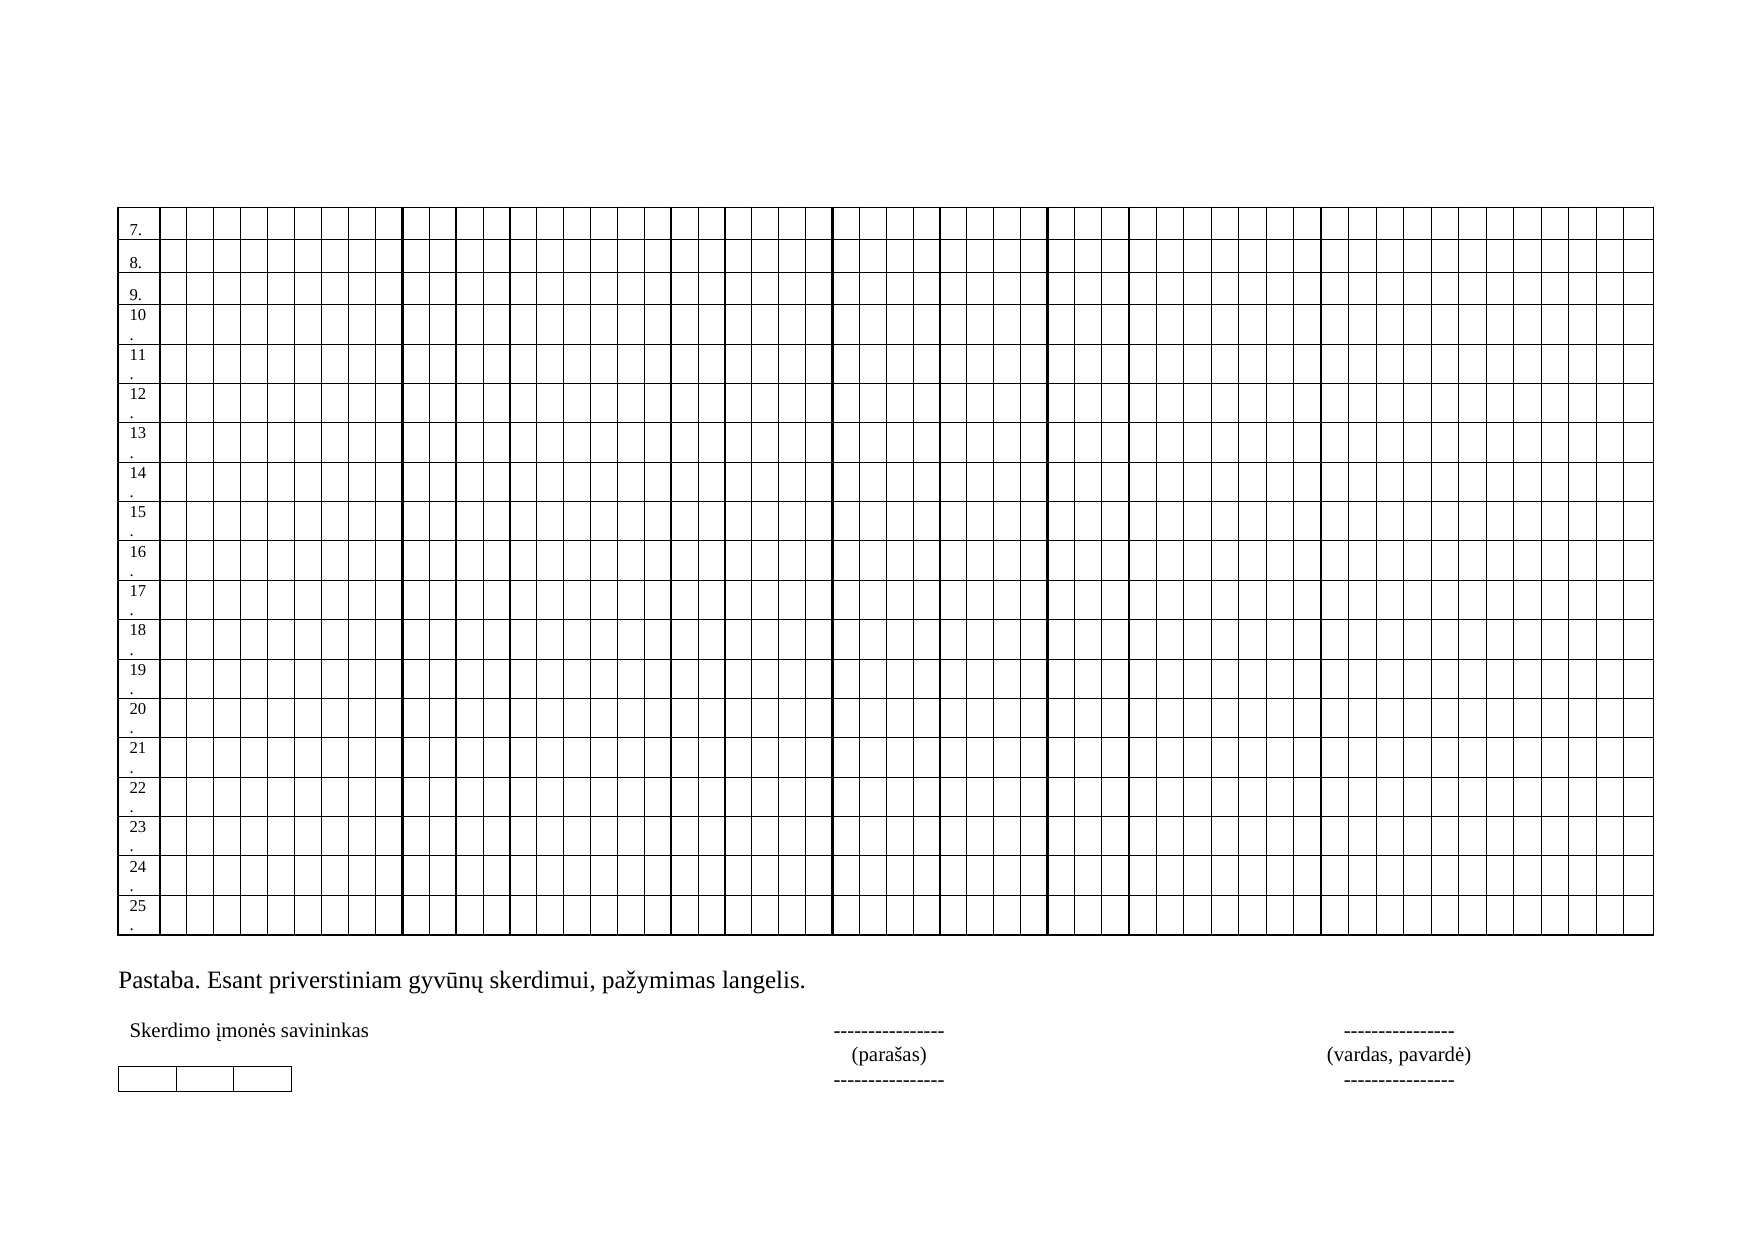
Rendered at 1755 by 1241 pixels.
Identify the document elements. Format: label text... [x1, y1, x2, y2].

table_cell [994, 896, 1020, 934]
table_cell [457, 541, 483, 580]
table_cell [1487, 620, 1513, 658]
table_cell [1487, 240, 1513, 272]
table_cell [511, 273, 536, 304]
table_cell [779, 384, 805, 422]
table_cell [1624, 208, 1653, 239]
table_cell [1239, 896, 1266, 934]
table_cell [994, 273, 1020, 304]
table_cell [1130, 384, 1156, 422]
table_cell [1459, 896, 1486, 934]
table_cell [457, 660, 483, 698]
table_cell [1144, 1066, 1653, 1091]
table_cell [1294, 778, 1320, 816]
table_cell [1569, 208, 1596, 239]
table_cell [457, 423, 483, 462]
table_cell [511, 699, 536, 737]
table_cell [404, 581, 429, 619]
table_cell [1184, 502, 1211, 540]
table_cell [1349, 738, 1376, 777]
table_cell [699, 541, 724, 580]
table_cell [268, 778, 294, 816]
table_cell [887, 620, 913, 658]
table_cell [1349, 581, 1376, 619]
table_cell [672, 856, 698, 895]
table_cell [241, 345, 267, 383]
table_cell [967, 423, 993, 462]
table_cell [914, 660, 939, 698]
table_cell [1267, 305, 1293, 343]
table_cell [752, 817, 778, 855]
table_cell [941, 502, 966, 540]
table_cell [1459, 620, 1486, 658]
table_cell [537, 384, 563, 422]
table_cell [1021, 660, 1046, 698]
table_cell [1157, 699, 1183, 737]
table_cell [1322, 384, 1348, 422]
table_cell [1624, 463, 1653, 501]
table_cell [161, 620, 186, 658]
table_cell [1184, 699, 1211, 737]
table_cell [349, 660, 375, 698]
table_cell [430, 463, 455, 501]
table_cell [699, 240, 724, 272]
table_cell [699, 345, 724, 383]
table_cell [322, 384, 348, 422]
table_cell [322, 581, 348, 619]
table_cell [1377, 240, 1403, 272]
table_cell [295, 581, 321, 619]
table_cell [1102, 273, 1128, 304]
table_cell [1624, 541, 1653, 580]
table_cell [1049, 660, 1074, 698]
table_cell [941, 778, 966, 816]
table_cell [672, 660, 698, 698]
table_cell [806, 384, 831, 422]
table_cell [1212, 896, 1238, 934]
table_cell [1021, 778, 1046, 816]
table_cell [860, 345, 886, 383]
table_cell [564, 502, 590, 540]
table_cell [1514, 856, 1541, 895]
table_cell [349, 305, 375, 343]
table_cell [161, 581, 186, 619]
table_cell [1459, 660, 1486, 698]
table_cell [699, 423, 724, 462]
table_cell [1459, 273, 1486, 304]
table_cell [1377, 345, 1403, 383]
table_cell [295, 699, 321, 737]
table_cell [618, 699, 644, 737]
table_cell [161, 896, 186, 934]
table_cell [457, 240, 483, 272]
table_cell [1569, 817, 1596, 855]
table_cell [914, 208, 939, 239]
table_cell [1487, 817, 1513, 855]
table_cell [1569, 778, 1596, 816]
table_cell [119, 1067, 176, 1091]
table_cell [1130, 305, 1156, 343]
table_cell [1349, 345, 1376, 383]
table_cell [1322, 345, 1348, 383]
table_cell [887, 273, 913, 304]
table_cell [645, 738, 670, 777]
table_cell [1267, 581, 1293, 619]
table_cell [1487, 423, 1513, 462]
table_cell [187, 896, 213, 934]
table_cell [1184, 581, 1211, 619]
table_cell [699, 660, 724, 698]
table_cell [564, 581, 590, 619]
table_cell [349, 581, 375, 619]
table_cell [1130, 856, 1156, 895]
table_cell [1075, 778, 1101, 816]
table_cell [404, 856, 429, 895]
table_cell [887, 738, 913, 777]
table_cell [1267, 778, 1293, 816]
table_cell [726, 273, 751, 304]
table_cell [806, 856, 831, 895]
table_cell [1487, 660, 1513, 698]
table_cell [1049, 896, 1074, 934]
table_cell [1404, 896, 1431, 934]
table_cell [1377, 541, 1403, 580]
table_cell [1432, 423, 1458, 462]
table_cell [349, 384, 375, 422]
table_cell [726, 463, 751, 501]
table_cell [591, 305, 617, 343]
table_cell 19. [119, 660, 159, 698]
table_cell [1267, 345, 1293, 383]
table_cell [806, 423, 831, 462]
table_cell [241, 817, 267, 855]
table_cell [591, 738, 617, 777]
table_cell [591, 463, 617, 501]
table_cell [1569, 541, 1596, 580]
table_cell 18. [119, 620, 159, 658]
table_cell [1514, 384, 1541, 422]
table_cell [1049, 581, 1074, 619]
table_cell [1021, 896, 1046, 934]
table_cell [1130, 423, 1156, 462]
table_cell [1294, 208, 1320, 239]
table_cell [1021, 541, 1046, 580]
table_cell [941, 699, 966, 737]
table_cell [941, 240, 966, 272]
table_cell 7. [119, 208, 159, 239]
table_cell [967, 541, 993, 580]
table_cell [1377, 778, 1403, 816]
table_cell [779, 817, 805, 855]
table_cell [1404, 463, 1431, 501]
table_cell [1624, 240, 1653, 272]
table_cell [1239, 738, 1266, 777]
table_cell [591, 620, 617, 658]
table_cell [645, 384, 670, 422]
table_cell [484, 305, 509, 343]
table_cell [187, 463, 213, 501]
table_cell [214, 423, 240, 462]
table_cell [1075, 620, 1101, 658]
table_cell [699, 620, 724, 658]
table_cell [241, 660, 267, 698]
table_cell [779, 208, 805, 239]
table_cell [376, 856, 401, 895]
table_cell [994, 345, 1020, 383]
table_cell [1049, 423, 1074, 462]
table_cell [295, 384, 321, 422]
table_cell [1514, 778, 1541, 816]
table_cell [1322, 423, 1348, 462]
table_cell [887, 384, 913, 422]
table_cell [1349, 423, 1376, 462]
table_cell [1624, 273, 1653, 304]
table_cell [430, 660, 455, 698]
table_cell [1569, 699, 1596, 737]
table_cell [779, 699, 805, 737]
table_cell [1075, 384, 1101, 422]
table_cell [672, 305, 698, 343]
table_cell [1184, 817, 1211, 855]
table_cell [404, 384, 429, 422]
table_cell [349, 817, 375, 855]
table_cell [376, 660, 401, 698]
table_cell [511, 856, 536, 895]
table_cell [1569, 463, 1596, 501]
table_cell [1377, 896, 1403, 934]
table_cell [564, 856, 590, 895]
table_cell [1212, 620, 1238, 658]
table_cell [941, 208, 966, 239]
table_cell [914, 738, 939, 777]
table_cell [1459, 699, 1486, 737]
table_cell [967, 463, 993, 501]
table_cell [1404, 345, 1431, 383]
table_cell [645, 345, 670, 383]
table_cell [779, 856, 805, 895]
table_cell [645, 423, 670, 462]
table_cell [1597, 305, 1623, 343]
table_cell [914, 305, 939, 343]
table_cell [1212, 660, 1238, 698]
table_cell [1459, 208, 1486, 239]
table_cell [806, 541, 831, 580]
table_cell [1021, 620, 1046, 658]
table_cell [806, 581, 831, 619]
table_cell [1075, 856, 1101, 895]
table_cell [511, 463, 536, 501]
table_cell [1102, 305, 1128, 343]
table_cell [726, 345, 751, 383]
table_cell [187, 660, 213, 698]
table_cell [1130, 345, 1156, 383]
table_cell [618, 502, 644, 540]
table_cell [1075, 305, 1101, 343]
table_cell [834, 502, 859, 540]
table_cell [457, 463, 483, 501]
table_cell [1624, 817, 1653, 855]
table_cell [779, 423, 805, 462]
table_cell [1459, 856, 1486, 895]
table_cell [376, 738, 401, 777]
table_cell [967, 305, 993, 343]
table_cell [376, 273, 401, 304]
table_cell [967, 738, 993, 777]
table_cell [1157, 856, 1183, 895]
table_cell [779, 502, 805, 540]
table_cell [1377, 699, 1403, 737]
table_cell [322, 896, 348, 934]
table_cell [1021, 738, 1046, 777]
table_cell [376, 817, 401, 855]
table_cell [1239, 699, 1266, 737]
table_cell [887, 581, 913, 619]
table_cell [214, 541, 240, 580]
table_cell [1075, 581, 1101, 619]
table_cell [214, 856, 240, 895]
table_cell [1322, 305, 1348, 343]
table_cell [779, 581, 805, 619]
table_cell [1239, 620, 1266, 658]
table_cell [1487, 208, 1513, 239]
table_cell [672, 345, 698, 383]
table_cell [511, 581, 536, 619]
table_cell [1322, 208, 1348, 239]
table_cell [806, 778, 831, 816]
table_cell [1349, 778, 1376, 816]
table_cell [1049, 463, 1074, 501]
table_cell [914, 896, 939, 934]
table_cell [430, 208, 455, 239]
table_cell [537, 581, 563, 619]
table_cell [1294, 240, 1320, 272]
table_cell [1102, 660, 1128, 698]
table_cell [187, 502, 213, 540]
table_cell [1102, 240, 1128, 272]
table_cell [564, 541, 590, 580]
table_cell [591, 778, 617, 816]
table_cell [1049, 778, 1074, 816]
table_cell [322, 345, 348, 383]
table_cell [1102, 896, 1128, 934]
table_cell [834, 620, 859, 658]
table_cell [806, 620, 831, 658]
table_cell [1597, 660, 1623, 698]
table_cell [457, 856, 483, 895]
table_cell [834, 240, 859, 272]
table_cell [806, 738, 831, 777]
table_cell [376, 778, 401, 816]
table_cell [994, 856, 1020, 895]
table_cell [1267, 273, 1293, 304]
table_cell [1514, 817, 1541, 855]
table_cell [1322, 240, 1348, 272]
table_cell [1021, 240, 1046, 272]
table_cell [1322, 699, 1348, 737]
table_cell [1157, 423, 1183, 462]
table_cell [1404, 660, 1431, 698]
table_cell [1514, 660, 1541, 698]
table_cell [295, 778, 321, 816]
table_cell [1432, 620, 1458, 658]
table_cell [645, 817, 670, 855]
table_cell [860, 384, 886, 422]
table_cell [994, 502, 1020, 540]
table_cell [1267, 384, 1293, 422]
table_cell [1184, 896, 1211, 934]
table_cell [430, 581, 455, 619]
table_cell [1487, 345, 1513, 383]
table_cell [1021, 699, 1046, 737]
table_cell [1322, 502, 1348, 540]
table_cell [161, 778, 186, 816]
table_cell [268, 660, 294, 698]
table_cell [672, 541, 698, 580]
table_cell [1130, 541, 1156, 580]
table_cell [457, 620, 483, 658]
table_cell [1349, 305, 1376, 343]
table_cell [1377, 817, 1403, 855]
table_cell [161, 273, 186, 304]
table_cell [1542, 738, 1568, 777]
table_cell [1239, 273, 1266, 304]
table_cell [1459, 778, 1486, 816]
table_cell [1267, 541, 1293, 580]
table_cell [1377, 620, 1403, 658]
table_cell [752, 620, 778, 658]
table_cell [161, 699, 186, 737]
table_cell [967, 896, 993, 934]
table_cell [161, 208, 186, 239]
table_cell [941, 896, 966, 934]
table_cell [430, 384, 455, 422]
table_cell [1212, 423, 1238, 462]
table_cell [726, 502, 751, 540]
table_cell [967, 817, 993, 855]
table_cell [1514, 240, 1541, 272]
table_cell [1294, 620, 1320, 658]
table_cell [1212, 502, 1238, 540]
table_cell [537, 699, 563, 737]
table_cell [1597, 384, 1623, 422]
table_cell [1075, 660, 1101, 698]
table_cell [1624, 423, 1653, 462]
table_cell [1130, 817, 1156, 855]
table_cell [1349, 660, 1376, 698]
table_cell [1542, 896, 1568, 934]
table_cell [1021, 345, 1046, 383]
table_cell [376, 423, 401, 462]
table_cell [1322, 581, 1348, 619]
table_cell [645, 273, 670, 304]
table_cell [484, 581, 509, 619]
table_cell [1267, 620, 1293, 658]
table_cell [376, 384, 401, 422]
table_cell [591, 273, 617, 304]
table_cell [752, 896, 778, 934]
table_cell [349, 778, 375, 816]
table_cell [241, 208, 267, 239]
table_cell [1404, 240, 1431, 272]
table_cell [1294, 856, 1320, 895]
table_cell [726, 738, 751, 777]
table_cell [1487, 502, 1513, 540]
table_cell [1157, 273, 1183, 304]
table_cell [994, 240, 1020, 272]
table_cell [1432, 581, 1458, 619]
table_cell [887, 240, 913, 272]
table_cell [1542, 273, 1568, 304]
table_cell [1322, 856, 1348, 895]
table_cell [1021, 384, 1046, 422]
table_cell [1459, 738, 1486, 777]
table_cell [887, 817, 913, 855]
table_cell [752, 240, 778, 272]
table_cell [1049, 817, 1074, 855]
table_cell [268, 817, 294, 855]
table_cell [591, 502, 617, 540]
table_cell [214, 620, 240, 658]
table_cell [161, 423, 186, 462]
table_cell [1569, 581, 1596, 619]
table_cell [1267, 817, 1293, 855]
table_cell [1542, 541, 1568, 580]
table_cell [187, 856, 213, 895]
table_cell [1049, 345, 1074, 383]
table_cell [1294, 305, 1320, 343]
table_cell [268, 423, 294, 462]
table_cell [967, 620, 993, 658]
table_cell [268, 541, 294, 580]
table_cell [404, 817, 429, 855]
table_cell [1212, 305, 1238, 343]
table_cell [1487, 384, 1513, 422]
table_cell [295, 896, 321, 934]
table_cell [564, 620, 590, 658]
table_cell [484, 660, 509, 698]
table_cell [1239, 502, 1266, 540]
table_cell [834, 541, 859, 580]
table_cell [618, 660, 644, 698]
table_cell [564, 660, 590, 698]
table_cell [1021, 208, 1046, 239]
table_cell [1075, 896, 1101, 934]
table_cell [161, 384, 186, 422]
table_cell [1267, 502, 1293, 540]
table_cell [1349, 502, 1376, 540]
table_cell [241, 778, 267, 816]
table_cell [214, 463, 240, 501]
table_cell [1404, 620, 1431, 658]
table_cell [618, 856, 644, 895]
table_cell [1432, 502, 1458, 540]
table_cell 12. [119, 384, 159, 422]
table_cell [1294, 699, 1320, 737]
table_cell [1075, 240, 1101, 272]
table_cell [1322, 660, 1348, 698]
table_cell [1157, 345, 1183, 383]
table_cell 8. [119, 240, 159, 272]
table_cell [994, 208, 1020, 239]
table_cell [1130, 660, 1156, 698]
table_cell [726, 423, 751, 462]
table_cell [457, 345, 483, 383]
table_cell [322, 620, 348, 658]
table_cell [1624, 699, 1653, 737]
table_cell [430, 778, 455, 816]
table_cell [1487, 541, 1513, 580]
table_cell [430, 817, 455, 855]
table_cell [672, 502, 698, 540]
table_cell [726, 384, 751, 422]
table_cell [1049, 620, 1074, 658]
table_cell [887, 463, 913, 501]
table_cell [645, 305, 670, 343]
table_cell [941, 856, 966, 895]
table_cell [887, 502, 913, 540]
table_cell [1239, 345, 1266, 383]
table_cell [268, 463, 294, 501]
table_cell [1624, 660, 1653, 698]
table_cell [484, 240, 509, 272]
table_cell [511, 738, 536, 777]
table_cell [752, 738, 778, 777]
table_cell [511, 208, 536, 239]
table_cell [1075, 345, 1101, 383]
table_cell [1102, 856, 1128, 895]
table_cell [1049, 541, 1074, 580]
table_cell [241, 896, 267, 934]
table_cell [591, 384, 617, 422]
table_cell [295, 502, 321, 540]
table_cell [484, 208, 509, 239]
table_cell [1542, 345, 1568, 383]
table_cell [564, 423, 590, 462]
table_cell [1404, 384, 1431, 422]
table_cell [1239, 463, 1266, 501]
table_cell [887, 856, 913, 895]
table_cell [1322, 778, 1348, 816]
table_cell [591, 423, 617, 462]
table_cell [1432, 463, 1458, 501]
table_cell [1130, 240, 1156, 272]
table_cell [860, 273, 886, 304]
table_cell [1075, 208, 1101, 239]
table_cell 11. [119, 345, 159, 383]
table_cell [834, 273, 859, 304]
table_cell [1157, 208, 1183, 239]
table_cell [618, 345, 644, 383]
table_cell [994, 699, 1020, 737]
table_cell [1404, 305, 1431, 343]
table_cell [1404, 541, 1431, 580]
table_cell [234, 1067, 291, 1091]
table_cell [1294, 541, 1320, 580]
table_cell [1377, 384, 1403, 422]
table_cell [806, 463, 831, 501]
table_cell [376, 620, 401, 658]
table_cell [1102, 384, 1128, 422]
table_cell [537, 856, 563, 895]
table_cell [187, 778, 213, 816]
table_cell [349, 856, 375, 895]
table_cell [699, 305, 724, 343]
table_cell [618, 778, 644, 816]
table_cell [672, 778, 698, 816]
table_cell [214, 345, 240, 383]
table_cell [537, 660, 563, 698]
table_cell [564, 345, 590, 383]
table_cell [914, 423, 939, 462]
table_cell [214, 699, 240, 737]
table_cell [564, 699, 590, 737]
table_cell [511, 240, 536, 272]
table_cell [752, 463, 778, 501]
table_cell [187, 273, 213, 304]
table_cell [752, 856, 778, 895]
table_cell [1569, 620, 1596, 658]
table_cell [295, 463, 321, 501]
table_cell [537, 208, 563, 239]
table_cell [1404, 778, 1431, 816]
table_cell [1322, 817, 1348, 855]
table_cell [484, 273, 509, 304]
table_cell [376, 345, 401, 383]
table_cell [322, 660, 348, 698]
table_cell [1130, 208, 1156, 239]
table_cell [430, 502, 455, 540]
table_cell [860, 502, 886, 540]
table_cell [967, 778, 993, 816]
table_cell [537, 738, 563, 777]
table_cell [376, 699, 401, 737]
table_cell [430, 856, 455, 895]
table_cell [779, 738, 805, 777]
table_cell [1569, 660, 1596, 698]
table_cell [1212, 463, 1238, 501]
table_cell [994, 738, 1020, 777]
table_cell [564, 240, 590, 272]
table_cell [806, 208, 831, 239]
table_cell [430, 699, 455, 737]
table_cell 10. [119, 305, 159, 343]
table_cell [1239, 384, 1266, 422]
table_header ---------------- (vardas, pavardė) [1144, 1018, 1653, 1066]
table_cell [1349, 208, 1376, 239]
table_cell [834, 463, 859, 501]
table_cell [1239, 423, 1266, 462]
table_cell [511, 423, 536, 462]
table_cell [887, 778, 913, 816]
table_cell [161, 660, 186, 698]
table_cell [806, 273, 831, 304]
table_cell [914, 541, 939, 580]
table_cell [1075, 738, 1101, 777]
table_cell [404, 345, 429, 383]
table_cell [1542, 581, 1568, 619]
table_cell [241, 581, 267, 619]
table_cell [1157, 660, 1183, 698]
table_cell [322, 541, 348, 580]
table_cell [752, 384, 778, 422]
table_cell [1294, 384, 1320, 422]
table_cell [914, 856, 939, 895]
table_cell [457, 699, 483, 737]
table_cell [967, 699, 993, 737]
table_cell [537, 502, 563, 540]
table_cell [887, 423, 913, 462]
table_cell [404, 738, 429, 777]
table_cell [484, 817, 509, 855]
table_cell [1212, 817, 1238, 855]
table_cell [806, 817, 831, 855]
table_cell [322, 856, 348, 895]
table_cell [1212, 856, 1238, 895]
table_cell [1542, 778, 1568, 816]
table_cell [322, 463, 348, 501]
table_cell [591, 240, 617, 272]
table_cell [1404, 502, 1431, 540]
table_cell [1267, 738, 1293, 777]
table_cell [618, 273, 644, 304]
table_cell [484, 778, 509, 816]
table_cell [1294, 738, 1320, 777]
table_cell [699, 856, 724, 895]
table_cell [1322, 541, 1348, 580]
table_cell [1157, 778, 1183, 816]
table_cell [295, 856, 321, 895]
table_cell [1239, 778, 1266, 816]
table_cell [161, 502, 186, 540]
table_cell [914, 817, 939, 855]
table_cell [1021, 463, 1046, 501]
table_cell [726, 856, 751, 895]
table_cell [726, 208, 751, 239]
table_cell [376, 240, 401, 272]
table_cell [618, 423, 644, 462]
table_cell [1432, 738, 1458, 777]
table_cell [1212, 699, 1238, 737]
table_cell [1102, 699, 1128, 737]
table_cell [1487, 463, 1513, 501]
table_cell [1102, 208, 1128, 239]
table_cell [1294, 817, 1320, 855]
table_cell [241, 384, 267, 422]
table_cell [187, 699, 213, 737]
table_cell [1102, 423, 1128, 462]
table_cell [860, 423, 886, 462]
table_cell [672, 620, 698, 658]
table_cell [1487, 305, 1513, 343]
table_cell [537, 896, 563, 934]
table_cell [1459, 423, 1486, 462]
table_cell [1049, 856, 1074, 895]
table_cell [1239, 208, 1266, 239]
table_cell [268, 345, 294, 383]
table_cell [1597, 817, 1623, 855]
table_cell [241, 620, 267, 658]
table_cell [268, 208, 294, 239]
table_cell [645, 856, 670, 895]
table_cell [941, 620, 966, 658]
table_cell [1184, 660, 1211, 698]
table_cell [404, 620, 429, 658]
table_cell [1432, 305, 1458, 343]
table_cell [779, 541, 805, 580]
table_cell 15. [119, 502, 159, 540]
table_cell 16. [119, 541, 159, 580]
table_cell [1597, 620, 1623, 658]
table_cell [834, 305, 859, 343]
table_cell [1432, 699, 1458, 737]
table_cell [1459, 305, 1486, 343]
table_cell [699, 738, 724, 777]
table_cell [457, 817, 483, 855]
table_cell [752, 581, 778, 619]
table_cell [1184, 240, 1211, 272]
table_cell [1130, 620, 1156, 658]
table_cell [967, 240, 993, 272]
table_cell [806, 660, 831, 698]
table_cell [1514, 502, 1541, 540]
table_cell [322, 778, 348, 816]
table_cell [1459, 817, 1486, 855]
table_cell [1432, 345, 1458, 383]
table_cell [430, 240, 455, 272]
table_cell [860, 856, 886, 895]
table_cell [994, 778, 1020, 816]
table_cell [1542, 208, 1568, 239]
table_cell [994, 463, 1020, 501]
table_cell [1021, 423, 1046, 462]
table_cell [214, 240, 240, 272]
table_cell [967, 273, 993, 304]
table_cell [1349, 541, 1376, 580]
table_cell [349, 345, 375, 383]
table_cell [187, 423, 213, 462]
table_cell [1184, 345, 1211, 383]
table_cell [887, 345, 913, 383]
table_cell [404, 208, 429, 239]
table_cell [484, 502, 509, 540]
table_cell [726, 778, 751, 816]
table_cell [1102, 541, 1128, 580]
table_cell [484, 423, 509, 462]
table_cell [295, 345, 321, 383]
table_cell [430, 305, 455, 343]
table_cell [726, 660, 751, 698]
table_cell [806, 502, 831, 540]
table_cell [1212, 273, 1238, 304]
table_cell [404, 273, 429, 304]
table_cell [268, 738, 294, 777]
table_cell [1349, 896, 1376, 934]
table_cell [1404, 581, 1431, 619]
table_cell [268, 305, 294, 343]
table_cell [511, 778, 536, 816]
table_cell [834, 384, 859, 422]
table_cell [726, 541, 751, 580]
table_cell [994, 581, 1020, 619]
table_cell [430, 273, 455, 304]
table_cell [1021, 856, 1046, 895]
table_cell [591, 541, 617, 580]
table_cell [1542, 502, 1568, 540]
table_cell [1212, 208, 1238, 239]
table_cell [1157, 541, 1183, 580]
table_cell [214, 896, 240, 934]
table_cell [1432, 817, 1458, 855]
table_cell [726, 896, 751, 934]
table_cell [1157, 817, 1183, 855]
table_cell [1267, 660, 1293, 698]
table_cell [752, 423, 778, 462]
table_cell [1487, 778, 1513, 816]
table_cell [752, 699, 778, 737]
table_cell [1487, 581, 1513, 619]
table_cell [295, 817, 321, 855]
table_cell [834, 738, 859, 777]
table_cell [1432, 273, 1458, 304]
table_cell [404, 423, 429, 462]
table_cell [672, 273, 698, 304]
table_cell [1597, 541, 1623, 580]
table_cell [1239, 581, 1266, 619]
table_cell [349, 423, 375, 462]
table_cell [1459, 581, 1486, 619]
table_cell [1184, 463, 1211, 501]
table_cell [1049, 699, 1074, 737]
table_cell [1514, 463, 1541, 501]
table_cell [618, 463, 644, 501]
table_cell [404, 502, 429, 540]
table_cell [1267, 208, 1293, 239]
table_cell [295, 240, 321, 272]
table_cell [1569, 273, 1596, 304]
table_cell [1514, 273, 1541, 304]
table_cell [214, 502, 240, 540]
table_cell [404, 778, 429, 816]
table_cell [187, 620, 213, 658]
table_cell [1432, 541, 1458, 580]
table_cell [1569, 345, 1596, 383]
table_cell [994, 305, 1020, 343]
table_cell [1322, 896, 1348, 934]
table_cell [941, 463, 966, 501]
table_cell [1597, 856, 1623, 895]
table_cell [1102, 620, 1128, 658]
table_cell [1184, 384, 1211, 422]
table_cell [376, 208, 401, 239]
table_cell [1184, 778, 1211, 816]
table_cell [752, 345, 778, 383]
table_cell [241, 463, 267, 501]
table_cell [484, 620, 509, 658]
table_cell [511, 384, 536, 422]
table_cell [699, 463, 724, 501]
table_cell [914, 384, 939, 422]
table_cell [860, 660, 886, 698]
table_cell [1239, 240, 1266, 272]
table_cell [1102, 778, 1128, 816]
table_cell [1102, 738, 1128, 777]
table_cell [404, 660, 429, 698]
table_cell [914, 463, 939, 501]
table_cell [457, 502, 483, 540]
table_cell [699, 699, 724, 737]
table_header Skerdimo įmonės savininkas [118, 1018, 633, 1066]
table_cell [672, 738, 698, 777]
table_cell [214, 660, 240, 698]
table_cell [726, 699, 751, 737]
table_cell [1212, 738, 1238, 777]
table_cell [1021, 305, 1046, 343]
table_cell [806, 896, 831, 934]
table_cell 25. [119, 896, 159, 934]
table_cell [1569, 738, 1596, 777]
table_cell [1569, 384, 1596, 422]
table_cell [241, 273, 267, 304]
table_cell [914, 502, 939, 540]
table_cell [1212, 240, 1238, 272]
table_cell [618, 305, 644, 343]
table_cell [1267, 423, 1293, 462]
table_cell [1624, 345, 1653, 383]
table_cell [349, 502, 375, 540]
table_cell [1542, 240, 1568, 272]
table_cell [404, 305, 429, 343]
table_cell [860, 817, 886, 855]
table_cell [376, 305, 401, 343]
table_cell [618, 384, 644, 422]
table_cell [1542, 699, 1568, 737]
table_cell [645, 620, 670, 658]
table_cell [268, 856, 294, 895]
table_cell [1130, 581, 1156, 619]
table_cell [1267, 463, 1293, 501]
table_cell [1377, 738, 1403, 777]
table_cell [537, 541, 563, 580]
table_cell [941, 817, 966, 855]
table_cell [699, 817, 724, 855]
table_cell [1377, 305, 1403, 343]
table_cell [1294, 896, 1320, 934]
table_cell [295, 305, 321, 343]
table_cell [511, 620, 536, 658]
table_cell [941, 660, 966, 698]
table_cell [511, 896, 536, 934]
table_cell [591, 208, 617, 239]
table_cell [1542, 305, 1568, 343]
table_cell [1542, 463, 1568, 501]
table_cell [1597, 463, 1623, 501]
table_cell [1130, 896, 1156, 934]
table_cell [779, 660, 805, 698]
table_cell [672, 581, 698, 619]
table_cell [564, 738, 590, 777]
table_cell [1542, 817, 1568, 855]
table_cell [187, 345, 213, 383]
table_cell 20. [119, 699, 159, 737]
table_cell [1432, 856, 1458, 895]
table_cell [941, 738, 966, 777]
table_cell [1049, 738, 1074, 777]
table_header ---------------- (parašas) [634, 1018, 1144, 1066]
table_cell [1597, 345, 1623, 383]
table_cell [1459, 384, 1486, 422]
table_cell [1569, 856, 1596, 895]
table_cell [241, 240, 267, 272]
table_cell [564, 896, 590, 934]
table_cell [404, 699, 429, 737]
table_cell [1624, 581, 1653, 619]
table_cell [1542, 660, 1568, 698]
table_cell [511, 502, 536, 540]
table_cell 17. [119, 581, 159, 619]
table_cell [591, 856, 617, 895]
table_cell [322, 423, 348, 462]
table_cell [1624, 384, 1653, 422]
table_cell [1157, 502, 1183, 540]
table_cell [994, 817, 1020, 855]
table_cell [914, 240, 939, 272]
table_cell [591, 896, 617, 934]
table_cell [672, 896, 698, 934]
table_cell [1542, 384, 1568, 422]
table_cell [511, 541, 536, 580]
table_cell [1404, 817, 1431, 855]
table_cell [967, 856, 993, 895]
table_cell [1049, 273, 1074, 304]
table_cell 14. [119, 463, 159, 501]
table_cell [618, 620, 644, 658]
table_cell [1432, 240, 1458, 272]
table_cell [834, 856, 859, 895]
table_cell [187, 541, 213, 580]
table_cell [214, 778, 240, 816]
table_cell [887, 896, 913, 934]
table_cell [457, 384, 483, 422]
table_cell [1212, 541, 1238, 580]
table_cell [1597, 502, 1623, 540]
table_cell [241, 856, 267, 895]
table_cell [834, 581, 859, 619]
table_cell [376, 541, 401, 580]
table_cell [1075, 463, 1101, 501]
table_cell [941, 305, 966, 343]
table_cell [268, 502, 294, 540]
table_cell [457, 778, 483, 816]
table_cell [967, 660, 993, 698]
table_cell [1322, 463, 1348, 501]
table_cell [752, 778, 778, 816]
table_cell [834, 896, 859, 934]
table_cell [806, 305, 831, 343]
table_cell [834, 817, 859, 855]
table_cell [1404, 699, 1431, 737]
table_cell [1404, 423, 1431, 462]
table_cell [457, 208, 483, 239]
table_cell [941, 273, 966, 304]
table_cell [752, 502, 778, 540]
table_cell [1569, 240, 1596, 272]
table_cell [941, 345, 966, 383]
table_cell [1514, 423, 1541, 462]
table_cell [672, 384, 698, 422]
table_cell [1184, 856, 1211, 895]
table_cell [1212, 778, 1238, 816]
table_cell [1597, 738, 1623, 777]
table_cell [564, 778, 590, 816]
table_cell [634, 1066, 1144, 1091]
table_cell [268, 896, 294, 934]
table_cell [726, 305, 751, 343]
table_cell [1294, 273, 1320, 304]
table_cell [941, 541, 966, 580]
table_cell [1432, 384, 1458, 422]
table_cell [1322, 273, 1348, 304]
table_cell [1597, 699, 1623, 737]
table_cell [1514, 699, 1541, 737]
table_cell [1624, 778, 1653, 816]
table_cell [214, 273, 240, 304]
table_cell [1294, 502, 1320, 540]
table_cell [1294, 581, 1320, 619]
table_cell [618, 208, 644, 239]
table_cell [1049, 305, 1074, 343]
table_cell [161, 817, 186, 855]
table_cell [914, 345, 939, 383]
table_cell [1130, 502, 1156, 540]
table_cell [752, 305, 778, 343]
table_cell [349, 240, 375, 272]
table_cell [779, 345, 805, 383]
table_cell [268, 240, 294, 272]
table_cell [241, 305, 267, 343]
table_cell [241, 699, 267, 737]
table_cell [1294, 423, 1320, 462]
table_cell [322, 273, 348, 304]
table_cell [645, 778, 670, 816]
table_cell [404, 240, 429, 272]
table_cell [1049, 384, 1074, 422]
table_cell [752, 660, 778, 698]
table_cell [1239, 305, 1266, 343]
table_cell [537, 620, 563, 658]
table_cell [779, 620, 805, 658]
table_cell [457, 273, 483, 304]
table_cell [1184, 208, 1211, 239]
table_cell [214, 581, 240, 619]
table_cell [404, 896, 429, 934]
table_cell [1487, 856, 1513, 895]
table_cell [834, 699, 859, 737]
table_cell [537, 463, 563, 501]
table_cell [1597, 581, 1623, 619]
table_cell [1377, 856, 1403, 895]
table_cell [161, 856, 186, 895]
table_cell [1377, 581, 1403, 619]
table_cell [268, 273, 294, 304]
table_cell [1212, 581, 1238, 619]
table_cell [591, 345, 617, 383]
table_cell [1130, 463, 1156, 501]
table_cell [161, 541, 186, 580]
table_cell [806, 699, 831, 737]
table_cell [1130, 273, 1156, 304]
table_cell [187, 817, 213, 855]
table_cell [1349, 463, 1376, 501]
table_cell [484, 856, 509, 895]
table_cell [1349, 817, 1376, 855]
table_cell [1624, 305, 1653, 343]
table_cell [1514, 541, 1541, 580]
table_cell [457, 305, 483, 343]
table_cell [1075, 273, 1101, 304]
table_cell [1569, 423, 1596, 462]
table_cell [1597, 273, 1623, 304]
table_cell [1157, 240, 1183, 272]
table_cell [834, 208, 859, 239]
table_cell [214, 738, 240, 777]
table_cell [1157, 463, 1183, 501]
table_cell [1049, 502, 1074, 540]
table_cell [1102, 502, 1128, 540]
table_cell [887, 541, 913, 580]
table_cell [1569, 502, 1596, 540]
table_cell [994, 620, 1020, 658]
table_cell [1624, 502, 1653, 540]
table_cell [1597, 423, 1623, 462]
table_cell [1514, 738, 1541, 777]
table_cell [214, 817, 240, 855]
table_cell [214, 305, 240, 343]
table_cell [404, 463, 429, 501]
table_cell [1184, 305, 1211, 343]
table_cell [1049, 208, 1074, 239]
table_cell 9. [119, 273, 159, 304]
table_cell [292, 1066, 633, 1091]
table_cell [779, 896, 805, 934]
table_cell [1184, 738, 1211, 777]
table_cell [1404, 738, 1431, 777]
table_cell [1514, 581, 1541, 619]
table_cell [430, 896, 455, 934]
table_cell [994, 541, 1020, 580]
table_cell [1624, 738, 1653, 777]
table_cell [1184, 541, 1211, 580]
table_cell [295, 423, 321, 462]
table_cell [645, 541, 670, 580]
table_cell [564, 273, 590, 304]
table_cell [618, 240, 644, 272]
table_cell [1459, 502, 1486, 540]
table_cell [1377, 423, 1403, 462]
table_cell [645, 240, 670, 272]
table_cell [1487, 738, 1513, 777]
table_cell [591, 581, 617, 619]
table_cell [349, 541, 375, 580]
table_cell [376, 502, 401, 540]
table_cell [618, 896, 644, 934]
table_cell [1404, 273, 1431, 304]
table_cell [1212, 345, 1238, 383]
table_cell [1542, 856, 1568, 895]
table_cell [645, 581, 670, 619]
table_cell [161, 738, 186, 777]
table_cell [1459, 463, 1486, 501]
table_cell 23. [119, 817, 159, 855]
table_cell [618, 541, 644, 580]
table_cell [187, 581, 213, 619]
table_cell [1157, 620, 1183, 658]
table_cell [1184, 620, 1211, 658]
table_cell [860, 699, 886, 737]
table_cell [860, 208, 886, 239]
table_cell [672, 240, 698, 272]
table_cell [1102, 345, 1128, 383]
table_cell [645, 502, 670, 540]
table_cell [1239, 856, 1266, 895]
table_cell [457, 896, 483, 934]
table_cell [1377, 463, 1403, 501]
table_cell [376, 581, 401, 619]
table_cell [834, 423, 859, 462]
table_cell [1267, 699, 1293, 737]
table_cell [1487, 699, 1513, 737]
table_cell [914, 778, 939, 816]
table_cell [268, 581, 294, 619]
table_cell [672, 463, 698, 501]
table_cell [1021, 581, 1046, 619]
table_cell [1404, 856, 1431, 895]
table_cell [1432, 660, 1458, 698]
table_cell [726, 620, 751, 658]
table_cell [699, 273, 724, 304]
table_cell [537, 778, 563, 816]
table_cell [860, 738, 886, 777]
table_cell [887, 699, 913, 737]
table_cell [349, 620, 375, 658]
table_cell [618, 581, 644, 619]
table_cell [1322, 620, 1348, 658]
table_cell [376, 463, 401, 501]
table_cell [511, 305, 536, 343]
table_cell [1075, 423, 1101, 462]
table_cell [322, 699, 348, 737]
table_cell [484, 463, 509, 501]
table_cell [161, 345, 186, 383]
table_cell 24. [119, 856, 159, 895]
table_cell [914, 581, 939, 619]
table_cell [672, 699, 698, 737]
table_cell [779, 778, 805, 816]
table_cell [672, 817, 698, 855]
table_cell [967, 345, 993, 383]
table_cell [1404, 208, 1431, 239]
table_cell [1184, 423, 1211, 462]
table_cell [699, 384, 724, 422]
table_cell [1075, 699, 1101, 737]
table_cell [618, 817, 644, 855]
table_cell [537, 305, 563, 343]
table_cell [241, 502, 267, 540]
table_cell [214, 208, 240, 239]
table_cell 22. [119, 778, 159, 816]
table_cell [1597, 896, 1623, 934]
table_cell [187, 384, 213, 422]
table_cell [1075, 541, 1101, 580]
table_cell [1459, 541, 1486, 580]
table_cell [699, 208, 724, 239]
table_cell [349, 208, 375, 239]
table_cell [834, 778, 859, 816]
table_cell [537, 273, 563, 304]
table_cell [1597, 778, 1623, 816]
table_cell [484, 738, 509, 777]
table_cell [994, 384, 1020, 422]
table_cell [1102, 463, 1128, 501]
table_cell [1349, 240, 1376, 272]
table_cell [430, 620, 455, 658]
table_cell [295, 273, 321, 304]
table_cell [834, 345, 859, 383]
table_cell [322, 502, 348, 540]
table_cell [295, 660, 321, 698]
table_cell [349, 273, 375, 304]
table_cell [1542, 423, 1568, 462]
table_cell [187, 305, 213, 343]
table_cell [457, 738, 483, 777]
table_cell [1157, 896, 1183, 934]
table_cell [1432, 208, 1458, 239]
table_cell [1569, 896, 1596, 934]
table_cell [1624, 896, 1653, 934]
table_cell [187, 240, 213, 272]
table_cell [564, 384, 590, 422]
table_cell [537, 240, 563, 272]
table_cell [591, 699, 617, 737]
table_cell [322, 305, 348, 343]
table_cell [672, 208, 698, 239]
table_cell [161, 463, 186, 501]
table_cell [322, 208, 348, 239]
table_cell [1432, 896, 1458, 934]
table_cell [941, 581, 966, 619]
table_cell [779, 305, 805, 343]
table_cell [834, 660, 859, 698]
table_cell [699, 778, 724, 816]
table_cell [806, 240, 831, 272]
table_cell [349, 699, 375, 737]
table_cell 21. [119, 738, 159, 777]
table_cell [268, 620, 294, 658]
table_cell [645, 463, 670, 501]
table_cell [1294, 345, 1320, 383]
table_cell [1349, 699, 1376, 737]
table_cell [537, 817, 563, 855]
table_cell [564, 305, 590, 343]
table_cell [349, 896, 375, 934]
table_cell [404, 541, 429, 580]
table_cell [967, 384, 993, 422]
table_cell [1349, 384, 1376, 422]
table_cell [752, 208, 778, 239]
table_cell [214, 384, 240, 422]
table_cell [1021, 817, 1046, 855]
table_cell [1487, 896, 1513, 934]
table_cell [1459, 345, 1486, 383]
table_cell [1239, 817, 1266, 855]
table_cell [537, 423, 563, 462]
table_cell [1432, 778, 1458, 816]
table_cell [994, 423, 1020, 462]
table_cell [645, 208, 670, 239]
table_cell [1514, 345, 1541, 383]
table_cell [187, 738, 213, 777]
table_cell [1294, 660, 1320, 698]
table_cell [1239, 660, 1266, 698]
table_cell [726, 240, 751, 272]
table_cell [645, 896, 670, 934]
table_cell [430, 738, 455, 777]
table_cell [322, 240, 348, 272]
table_cell [699, 581, 724, 619]
table_cell [860, 581, 886, 619]
table_cell [1322, 738, 1348, 777]
table_cell [1597, 208, 1623, 239]
table_cell [752, 273, 778, 304]
table_cell [564, 817, 590, 855]
table_cell [914, 620, 939, 658]
table_cell [161, 240, 186, 272]
table_cell [1514, 208, 1541, 239]
table_cell [1349, 273, 1376, 304]
table_cell [887, 660, 913, 698]
table_cell [1130, 778, 1156, 816]
table_cell [941, 423, 966, 462]
table_cell [187, 208, 213, 239]
table_cell [860, 463, 886, 501]
table_cell [860, 778, 886, 816]
table_cell 13. [119, 423, 159, 462]
table_cell [752, 541, 778, 580]
table_cell [511, 660, 536, 698]
table_cell [484, 384, 509, 422]
table_cell [1514, 896, 1541, 934]
table_cell [349, 463, 375, 501]
table_cell [779, 463, 805, 501]
table_cell [1157, 581, 1183, 619]
table_cell [241, 541, 267, 580]
table_cell [1597, 240, 1623, 272]
table_cell [484, 896, 509, 934]
table_cell [1239, 541, 1266, 580]
table_cell [1157, 305, 1183, 343]
table_cell [1267, 240, 1293, 272]
table_cell [430, 423, 455, 462]
table_cell [591, 817, 617, 855]
table_cell [1514, 305, 1541, 343]
table_cell [618, 738, 644, 777]
table_cell [322, 738, 348, 777]
table_cell [967, 502, 993, 540]
table_cell [268, 384, 294, 422]
table_cell [1349, 620, 1376, 658]
table_cell [1542, 620, 1568, 658]
table_cell [860, 305, 886, 343]
table_cell [860, 541, 886, 580]
table_cell [1377, 502, 1403, 540]
table_cell [484, 345, 509, 383]
table_cell [430, 345, 455, 383]
table_cell [241, 738, 267, 777]
table_cell [994, 660, 1020, 698]
table_cell [295, 738, 321, 777]
table_cell [1212, 384, 1238, 422]
text Pastaba. Esant priverstiniam gyvūnų skerdimui, pažymimas langelis. [118, 965, 1636, 994]
table_cell [887, 305, 913, 343]
table_cell [1514, 620, 1541, 658]
table_cell [967, 581, 993, 619]
table_cell [645, 699, 670, 737]
table_cell [1459, 240, 1486, 272]
table_cell [806, 345, 831, 383]
table_cell [941, 384, 966, 422]
table_cell [1130, 738, 1156, 777]
table_cell [1130, 699, 1156, 737]
table_cell [726, 817, 751, 855]
table_cell [295, 541, 321, 580]
table_cell [967, 208, 993, 239]
table_cell [1377, 660, 1403, 698]
table_cell [1624, 620, 1653, 658]
table_cell [1294, 463, 1320, 501]
table_cell [779, 240, 805, 272]
table_cell [177, 1067, 233, 1091]
table_cell [1075, 817, 1101, 855]
table_cell [484, 699, 509, 737]
table_cell [914, 273, 939, 304]
table_cell [591, 660, 617, 698]
table_cell [672, 423, 698, 462]
table_cell [1102, 817, 1128, 855]
table_cell [376, 896, 401, 934]
table_cell [268, 699, 294, 737]
table_cell [1021, 273, 1046, 304]
table_cell [1267, 896, 1293, 934]
table_cell [1184, 273, 1211, 304]
table_cell [564, 208, 590, 239]
table_cell [484, 541, 509, 580]
table_cell [537, 345, 563, 383]
table_cell [349, 738, 375, 777]
table_cell [779, 273, 805, 304]
table_cell [726, 581, 751, 619]
table_cell [860, 240, 886, 272]
table_cell [1157, 738, 1183, 777]
table_cell [860, 896, 886, 934]
table_cell [295, 208, 321, 239]
table_cell [430, 541, 455, 580]
table_cell [1377, 273, 1403, 304]
table_cell [914, 699, 939, 737]
table_cell [295, 620, 321, 658]
table_cell [1049, 240, 1074, 272]
table_cell [645, 660, 670, 698]
table_cell [161, 305, 186, 343]
table_cell [1624, 856, 1653, 895]
table_cell [1267, 856, 1293, 895]
table_cell [1102, 581, 1128, 619]
table_cell [564, 463, 590, 501]
table_cell [887, 208, 913, 239]
table_cell [860, 620, 886, 658]
table_cell [699, 502, 724, 540]
table_cell [1377, 208, 1403, 239]
table_cell [1021, 502, 1046, 540]
table_cell [511, 345, 536, 383]
table_cell [1569, 305, 1596, 343]
table_cell [457, 581, 483, 619]
table_cell [511, 817, 536, 855]
table_cell [1349, 856, 1376, 895]
table_cell [241, 423, 267, 462]
table_cell [1075, 502, 1101, 540]
table_cell [699, 896, 724, 934]
table_cell [1487, 273, 1513, 304]
table_cell [322, 817, 348, 855]
table_cell [1157, 384, 1183, 422]
